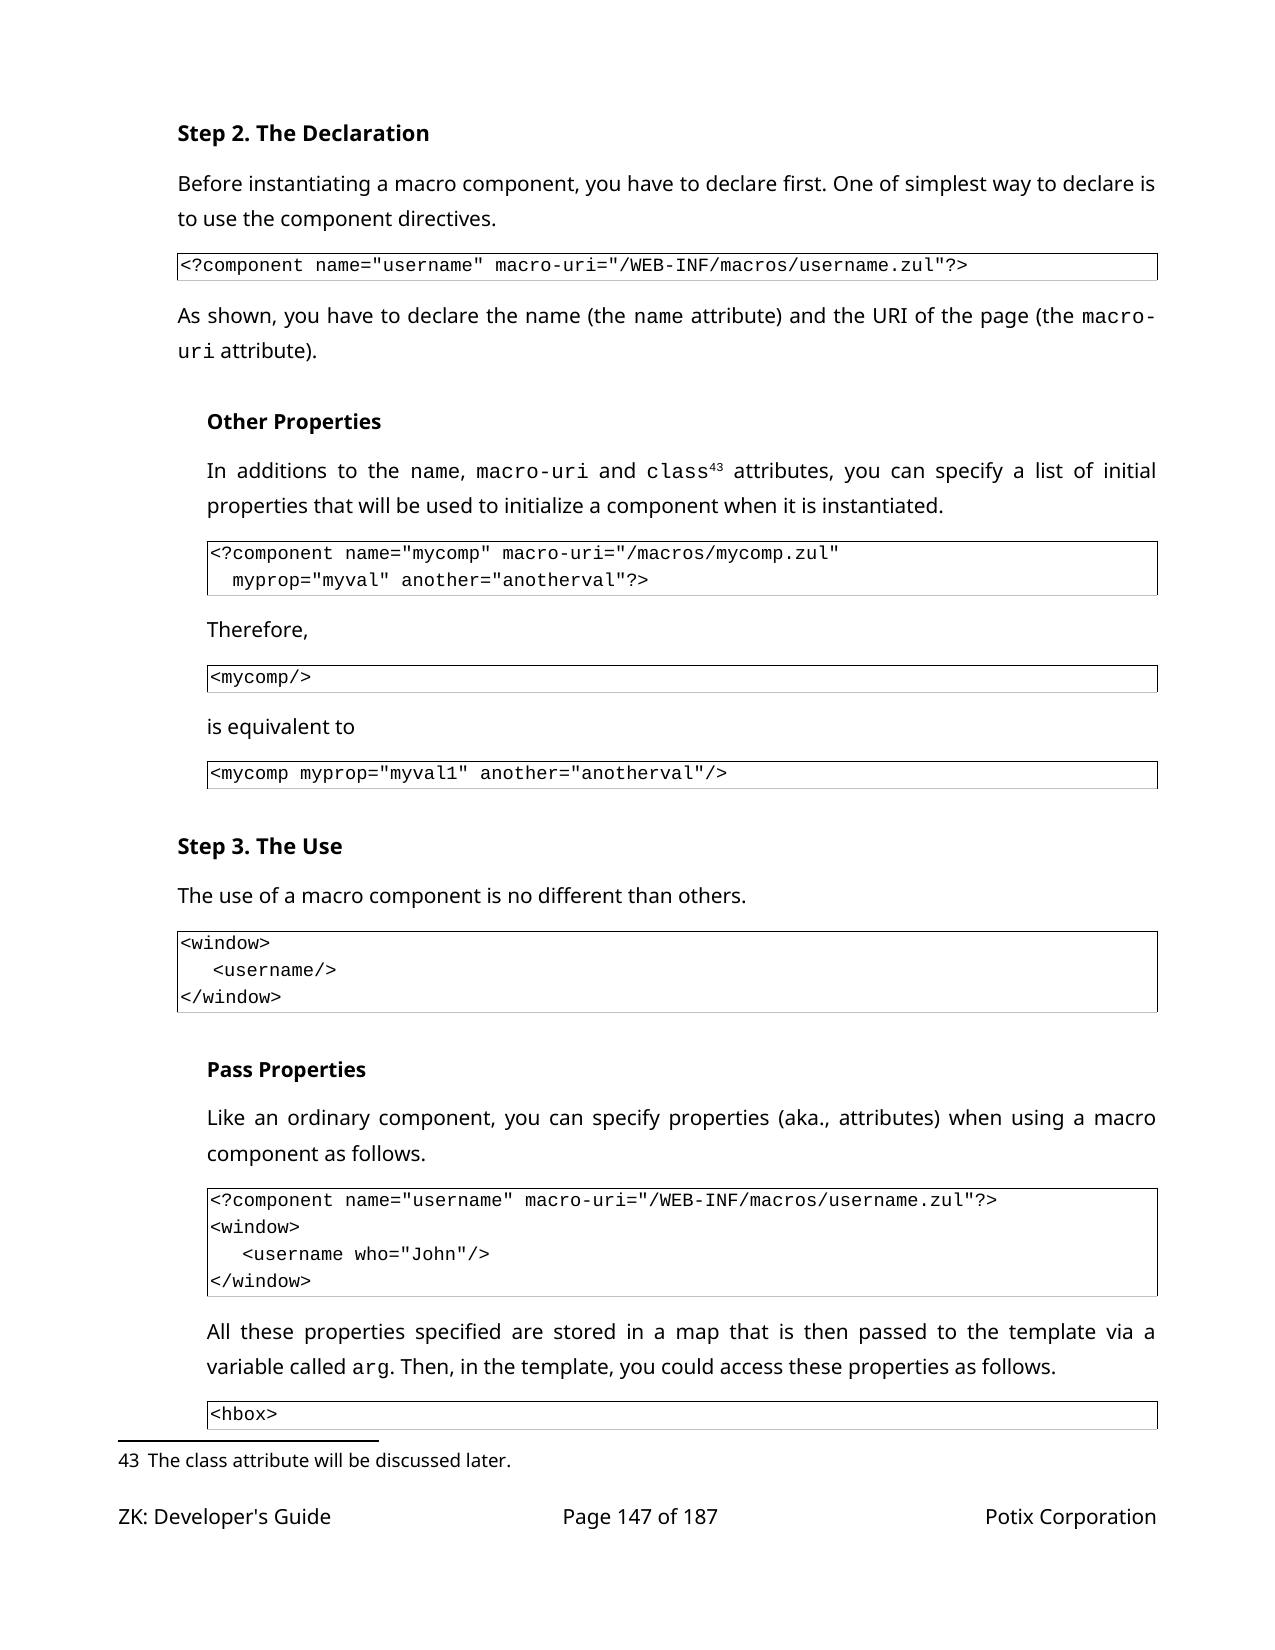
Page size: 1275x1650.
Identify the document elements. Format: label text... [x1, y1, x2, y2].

text <hbox> [208, 1402, 1157, 1429]
text <?component name="mycomp" macro-uri="/macros/mycomp.zul" [208, 542, 1157, 565]
text <mycomp/> [208, 666, 1157, 692]
text myprop="myval" another="anotherval"?> [208, 568, 1157, 595]
text is equivalent to [207, 712, 1157, 741]
text <?component name="username" macro-uri="/WEB-INF/macros/username.zul"?> [208, 1189, 1157, 1212]
subtitle Other Properties [207, 407, 1157, 436]
text As shown, you have to declare the name (the name attribute) and the URI of the page (the macro-uri attribute). [177, 301, 1157, 365]
text Before instantiating a macro component, you have to declare first. One of simplest way to declare is to use the component directives. [177, 169, 1157, 232]
subtitle Step 2. The Declaration [177, 118, 1157, 148]
text <window> [178, 932, 1157, 955]
text <username who="John"/> [208, 1242, 1157, 1266]
text <mycomp myprop="myval1" another="anotherval"/> [208, 762, 1157, 788]
text </window> [178, 985, 1157, 1012]
text The use of a macro component is no different than others. [177, 882, 1157, 910]
text All these properties specified are stored in a map that is then passed to the template via a variable called arg. Then, in the template, you could access these properties as follows. [207, 1317, 1157, 1381]
text Therefore, [207, 616, 1157, 644]
text <window> [208, 1215, 1157, 1239]
subtitle Step 3. The Use [177, 831, 1157, 861]
subtitle Pass Properties [207, 1055, 1157, 1083]
text The class attribute will be discussed later. [118, 1447, 1157, 1473]
text Like an ordinary component, you can specify properties (aka., attributes) when using a macro component as follows. [207, 1103, 1157, 1167]
text </window> [208, 1269, 1157, 1296]
text In additions to the name, macro-uri and class attributes, you can specify a list of initial properties that will be used to initialize a component when it is instantiated. [207, 456, 1157, 520]
text <?component name="username" macro-uri="/WEB-INF/macros/username.zul"?> [178, 254, 1157, 280]
text <username/> [178, 958, 1157, 982]
